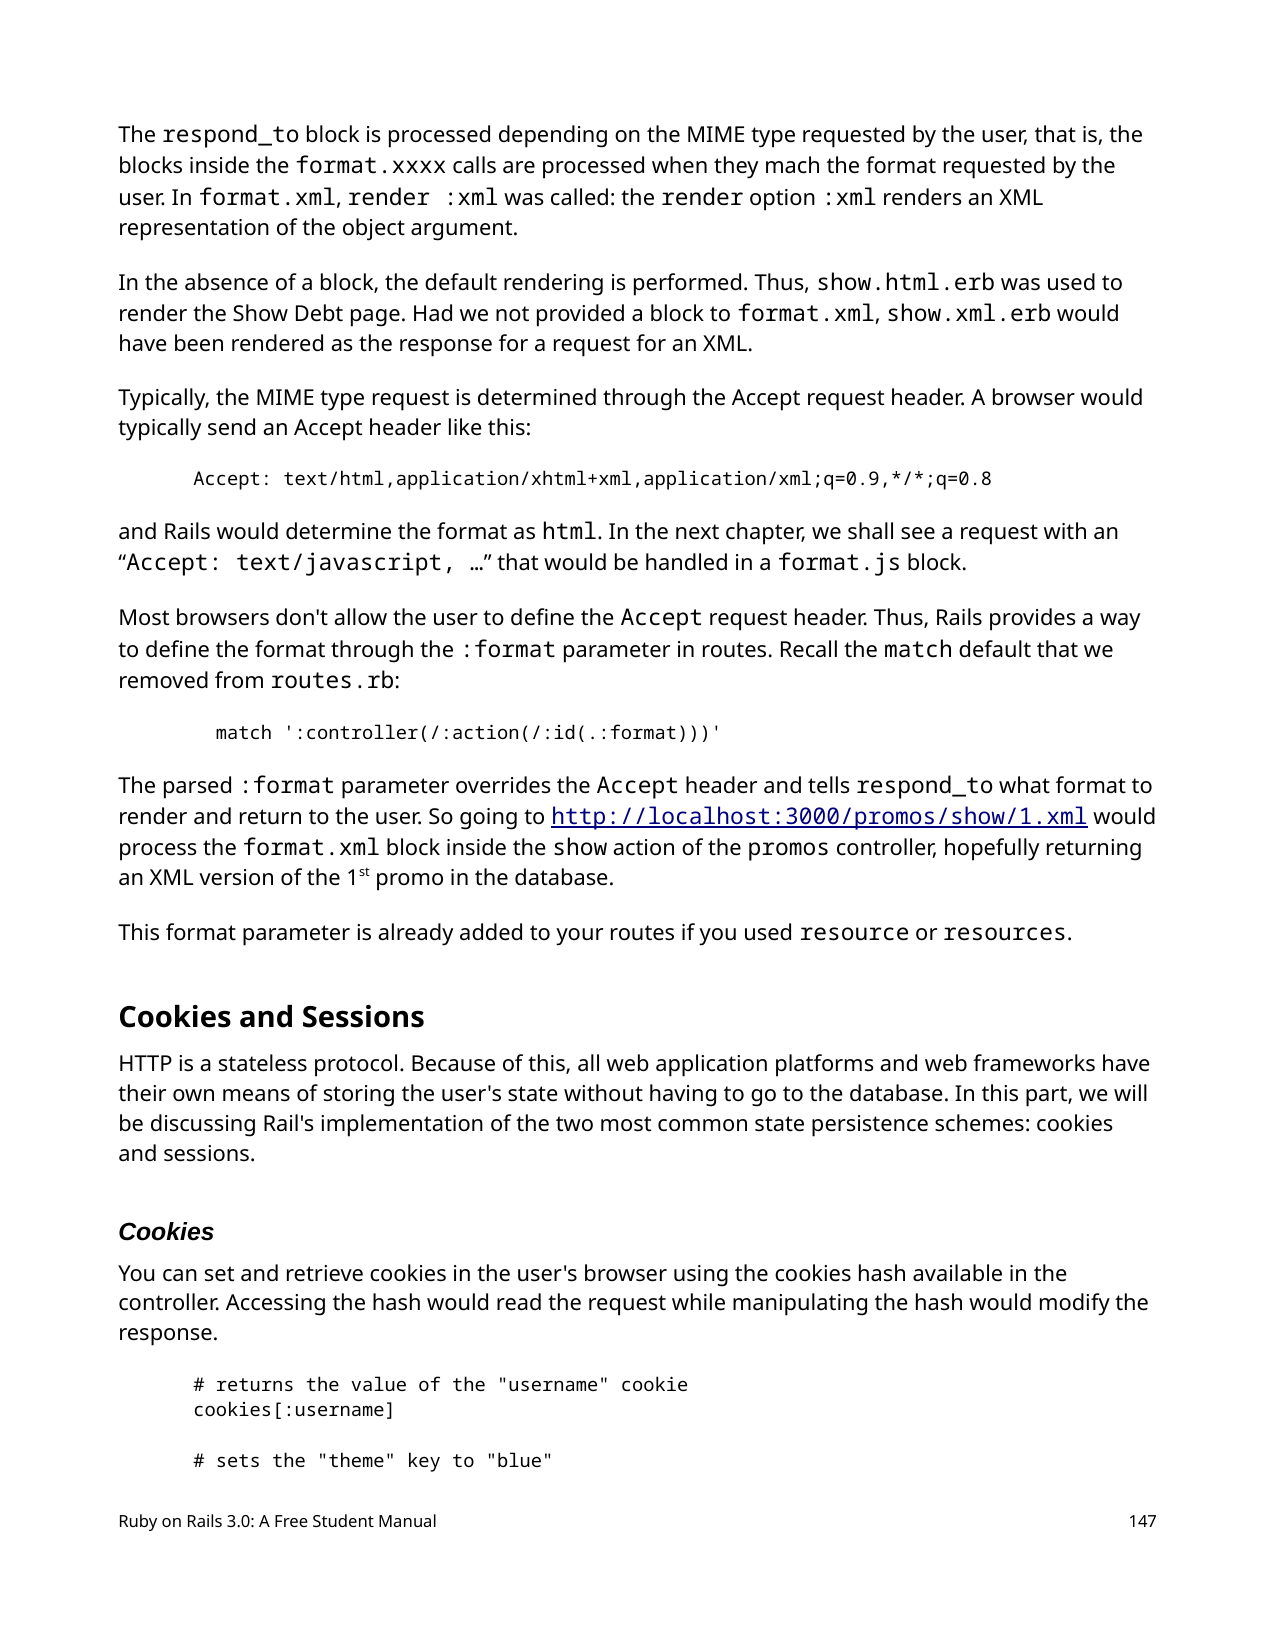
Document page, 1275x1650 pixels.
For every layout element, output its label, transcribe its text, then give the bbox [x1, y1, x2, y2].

text You can set and retrieve cookies in the user's browser using the cookies hash available in the controller. Accessing the hash would read the request while manipulating the hash would modify the response. [118, 1258, 1157, 1347]
text # returns the value of the "username" cookie cookies[:username] # sets the "theme" key to "blue" [193, 1371, 1157, 1473]
text This format parameter is already added to your routes if you used resource or resources. [118, 916, 1157, 947]
text The respond_to block is processed depending on the MIME type requested by the user, that is, the blocks inside the format.xxxx calls are processed when they mach the format requested by the user. In format.xml, render :xml was called: the render option :xml renders an XML representation of the object argument. [118, 118, 1157, 242]
text and Rails would determine the format as html. In the next chapter, we shall see a request with an “Accept: text/javascript, …” that would be handled in a format.js block. [118, 515, 1157, 577]
subtitle Cookies [118, 1217, 1157, 1245]
subtitle Cookies and Sessions [118, 996, 1157, 1036]
text Accept: text/html,application/xhtml+xml,application/xml;q=0.9,*/*;q=0.8 [193, 465, 1157, 491]
text HTTP is a stateless protocol. Because of this, all web application platforms and web frameworks have their own means of storing the user's state without having to go to the database. In this part, we will be discussing Rail's implementation of the two most common state persistence schemes: cookies and sessions. [118, 1048, 1157, 1168]
text match ':controller(/:action(/:id(.:format)))' [193, 719, 1157, 744]
text The parsed :format parameter overrides the Accept header and tells respond_to what format to render and return to the user. So going to http://localhost:3000/promos/show/1.xml would process the format.xml block inside the show action of the promos controller, hopefully returning an XML version of the 1st promo in the database. [118, 768, 1157, 892]
text Most browsers don't allow the user to define the Accept request header. Thus, Rails provides a way to define the format through the :format parameter in routes. Recall the match default that we removed from routes.rb: [118, 601, 1157, 695]
text In the absence of a block, the default rendering is performed. Thus, show.html.erb was used to render the Show Debt page. Had we not provided a block to format.xml, show.xml.erb would have been rendered as the response for a request for an XML. [118, 266, 1157, 358]
text Typically, the MIME type request is determined through the Accept request header. A browser would typically send an Accept header like this: [118, 382, 1157, 441]
